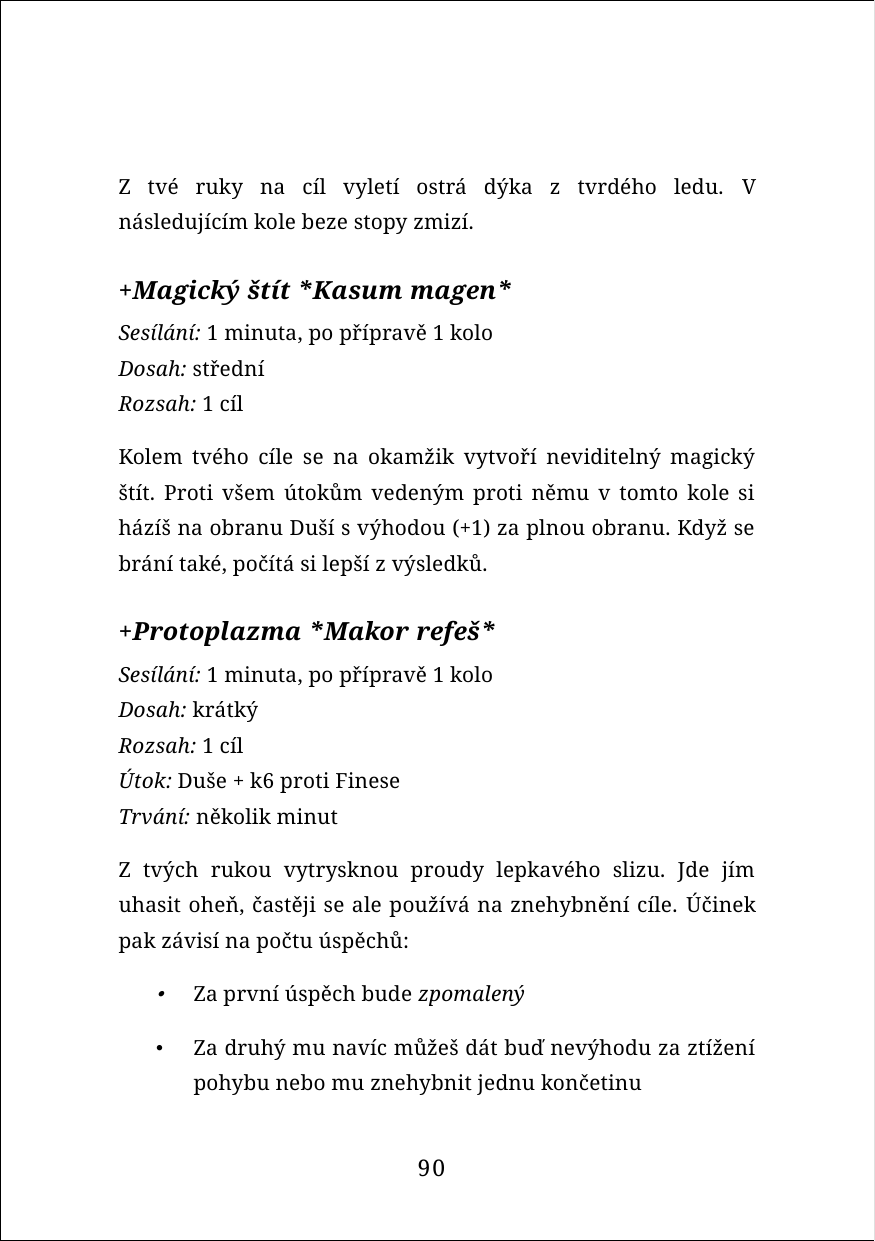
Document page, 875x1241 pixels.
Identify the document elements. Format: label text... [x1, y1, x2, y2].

text Z tvých rukou vytrysknou proudy lepkavého slizu. Jde jím uhasit oheň, častěji se ale používá na znehybnění cíle. Účinek pak závisí na počtu úspěchů: [118, 855, 756, 954]
list Za druhý mu navíc můžeš dát buď nevýhodu za ztížení pohybu nebo mu znehybnit jednu končetinu [156, 1033, 756, 1097]
subtitle +Protoplazma *Makor refeš* [118, 614, 756, 648]
text Sesílání: 1 minuta, po přípravě 1 kolo Dosah: krátký Rozsah: 1 cíl Útok: Duše + k6 proti Finese Trvání: několik minut [118, 660, 756, 830]
subtitle +Magický štít *Kasum magen* [118, 272, 756, 306]
text Sesílání: 1 minuta, po přípravě 1 kolo Dosah: střední Rozsah: 1 cíl [118, 318, 756, 418]
text Z tvé ruky na cíl vyletí ostrá dýka z tvrdého ledu. V následujícím kole beze stopy zmizí. [118, 172, 756, 236]
text Kolem tvého cíle se na okamžik vytvoří neviditelný magický štít. Proti všem útokům vedeným proti němu v tomto kole si házíš na obranu Duší s výhodou (+1) za plnou obranu. Když se brání také, počítá si lepší z výsledků. [118, 442, 756, 577]
list Za první úspěch bude zpomalený [156, 979, 756, 1008]
